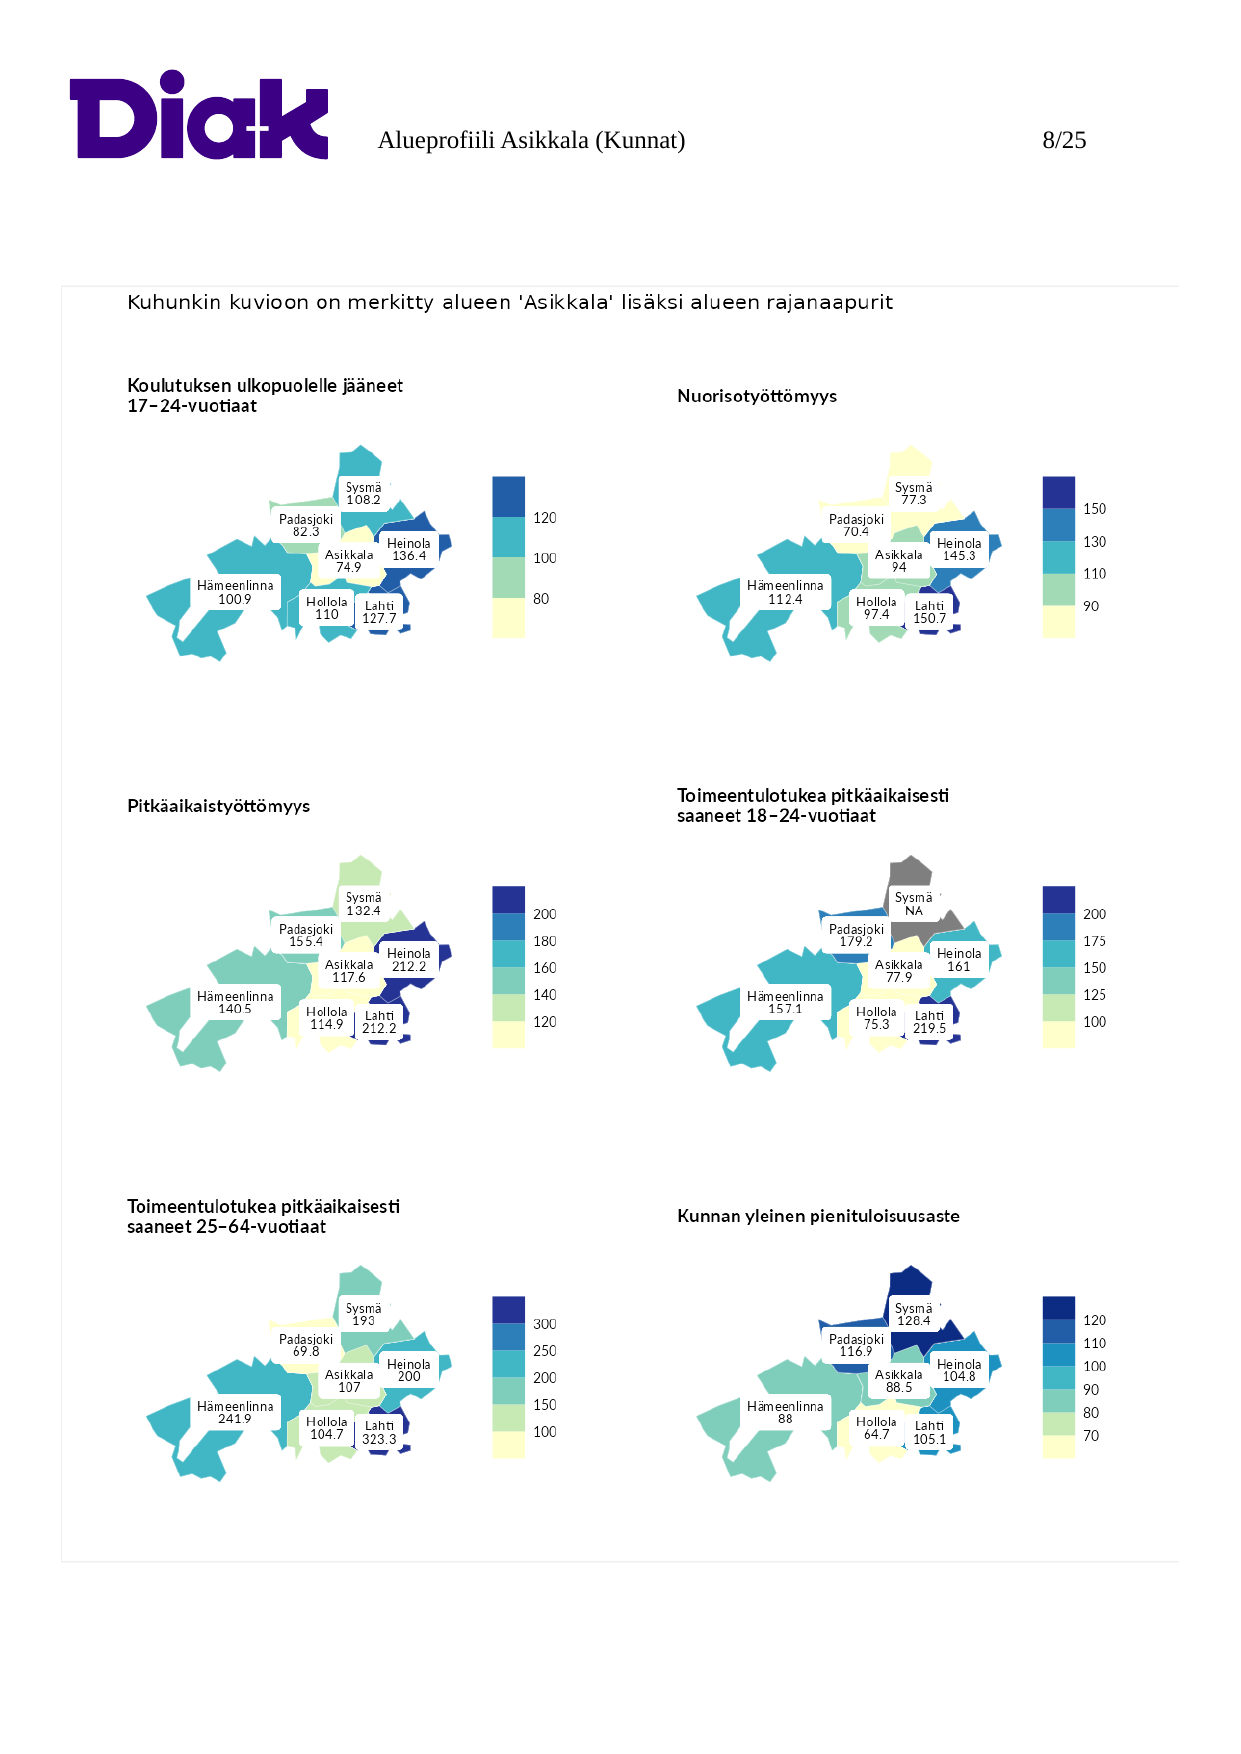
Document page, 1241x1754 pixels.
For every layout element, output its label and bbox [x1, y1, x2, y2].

picture [61, 196, 1179, 1651]
